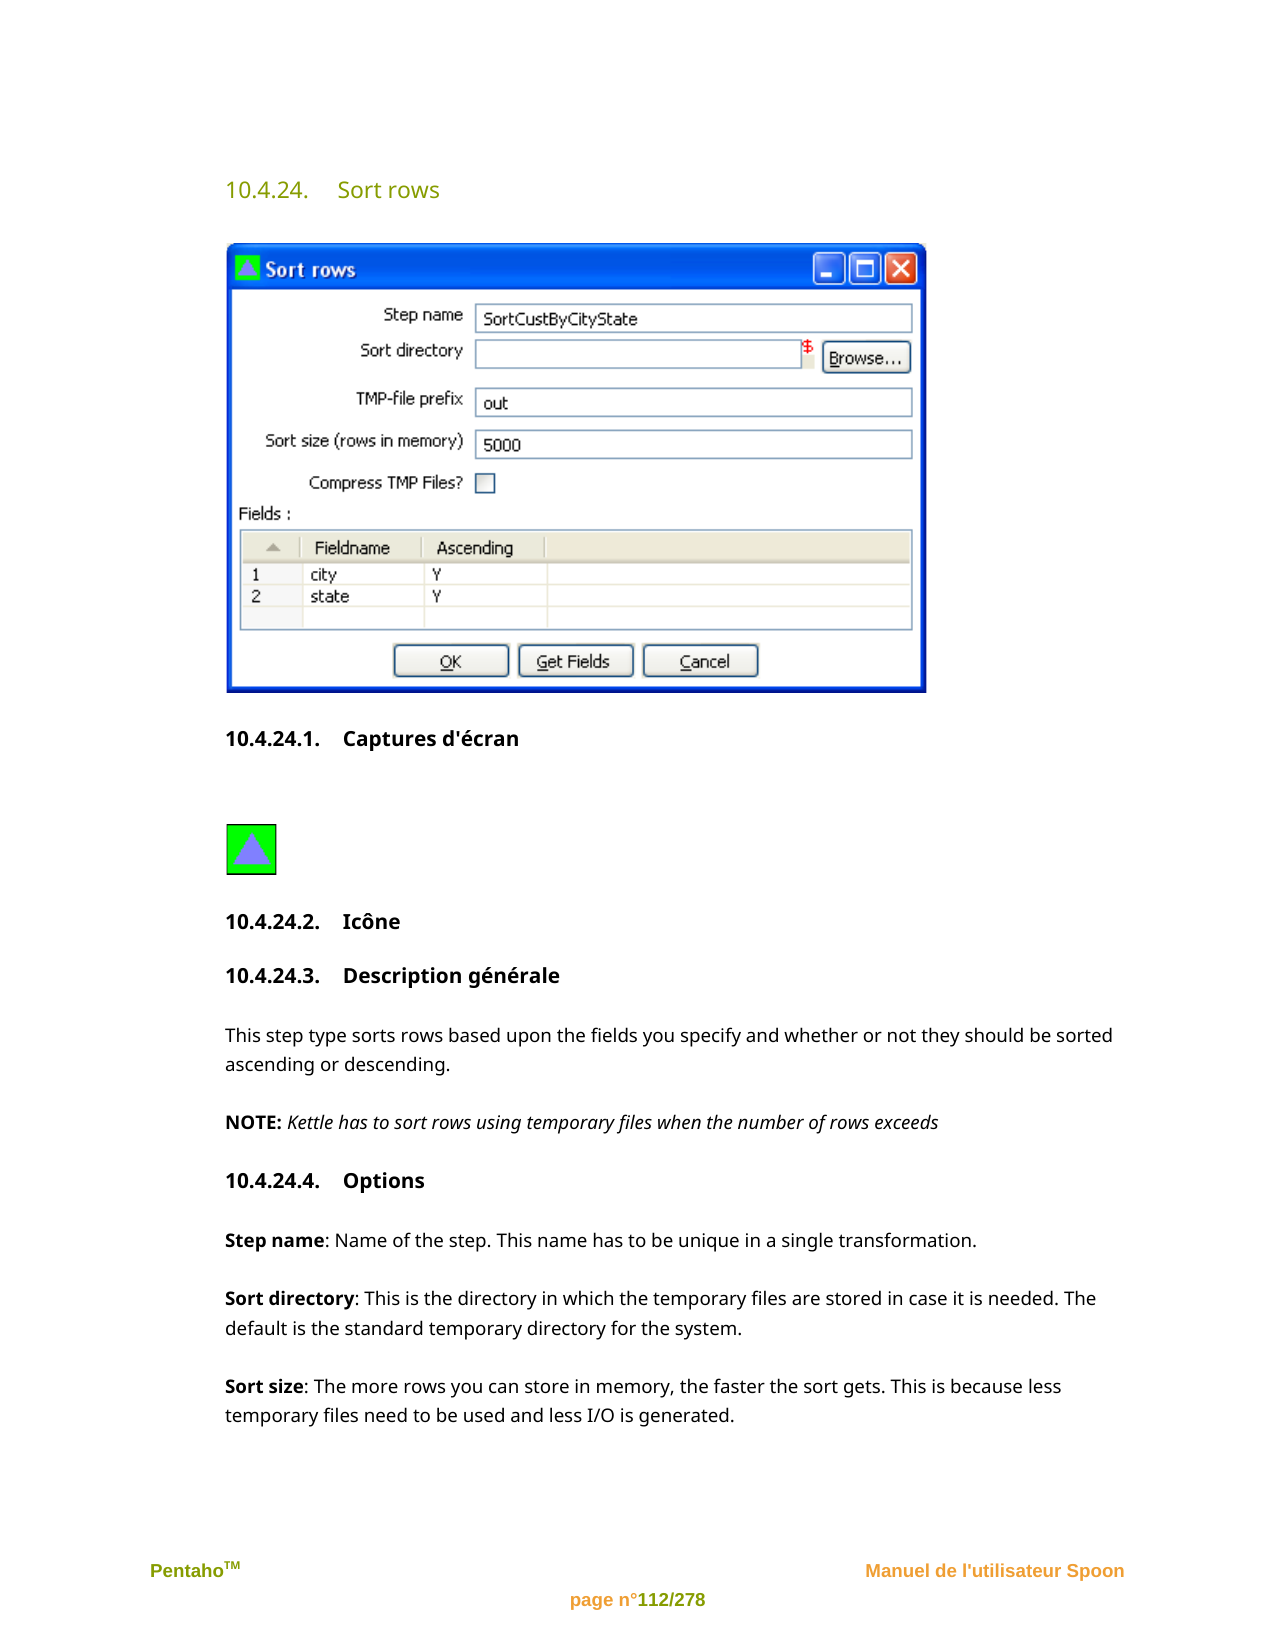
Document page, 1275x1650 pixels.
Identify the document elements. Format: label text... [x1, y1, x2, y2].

text Sort directory: This is the directory in which the temporary files are stored in case it is needed. The default is the standard temporary directory for the system. [225, 1282, 1125, 1341]
subtitle Description générale [225, 960, 1125, 989]
text Step name: Name of the step. This name has to be unique in a single transformation. [225, 1224, 1125, 1253]
text NOTE: Kettle has to sort rows using temporary files when the number of rows exceeds [225, 1106, 1125, 1136]
subtitle Options [225, 1165, 1125, 1194]
subtitle Captures d'écran [225, 229, 1125, 752]
subtitle Icône [225, 777, 1125, 935]
text This step type sorts rows based upon the fields you specify and whether or not they should be sorted ascending or descending. [225, 1019, 1125, 1077]
subtitle Sort rows [225, 175, 1125, 204]
text Sort size: The more rows you can store in memory, the faster the sort gets. This is because less temporary files need to be used and less I/O is generated. [225, 1370, 1125, 1428]
picture [226, 824, 277, 875]
picture [226, 243, 927, 693]
